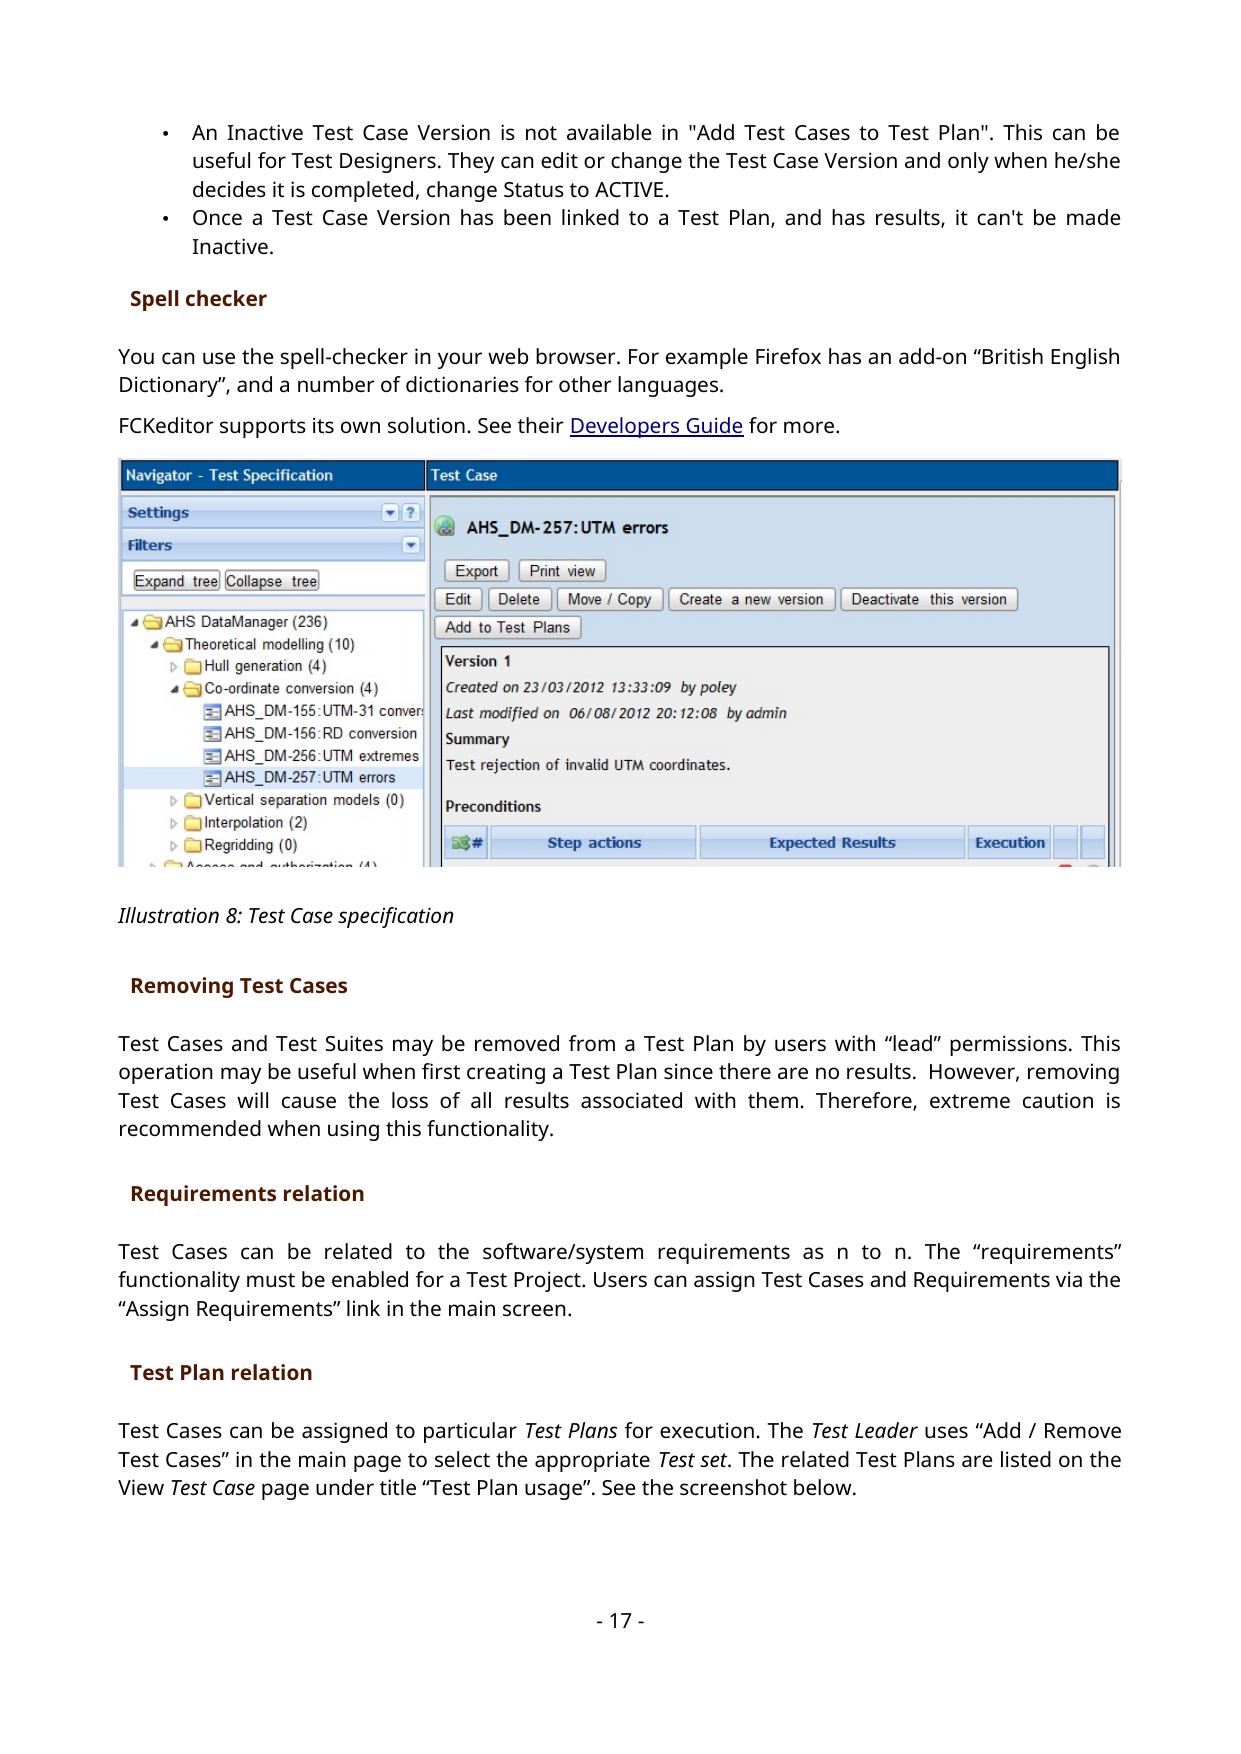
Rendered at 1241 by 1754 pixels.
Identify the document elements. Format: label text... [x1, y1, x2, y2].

text Test Cases can be assigned to particular Test Plans for execution. The Test Leader uses “Add / Remove Test Cases” in the main page to select the appropriate Test set. The related Test Plans are listed on the View Test Case page under title “Test Plan usage”. See the screenshot below. [118, 1416, 1122, 1502]
list Once a Test Case Version has been linked to a Test Plan, and has results, it can't be made Inactive. [162, 203, 1122, 260]
subtitle Removing Test Cases [130, 971, 1111, 999]
subtitle Spell checker [130, 284, 1111, 312]
text Illustration 8: Test Case specification [118, 867, 1122, 929]
subtitle Test Plan relation [130, 1358, 1111, 1387]
text You can use the spell-checker in your web browser. For example Firefox has an add-on “British English Dictionary”, and a number of dictionaries for other languages. [118, 342, 1122, 399]
text Test Cases and Test Suites may be removed from a Test Plan by users with “lead” permissions. This operation may be useful when first creating a Test Plan since there are no results. However, removing Test Cases will cause the loss of all results associated with them. Therefore, extreme caution is recommended when using this functionality. [118, 1029, 1122, 1143]
text FCKeditor supports its own solution. See their Developers Guide for more. [118, 411, 1122, 440]
list An Inactive Test Case Version is not available in "Add Test Cases to Test Plan". This can be useful for Test Designers. They can edit or change the Test Case Version and only when he/she decides it is completed, change Status to ACTIVE. [162, 118, 1122, 203]
text Test Cases can be related to the software/system requirements as n to n. The “requirements” functionality must be enabled for a Test Project. Users can assign Test Cases and Requirements via the “Assign Requirements” link in the main screen. [118, 1237, 1122, 1322]
picture [118, 458, 1123, 867]
subtitle Requirements relation [130, 1179, 1111, 1207]
